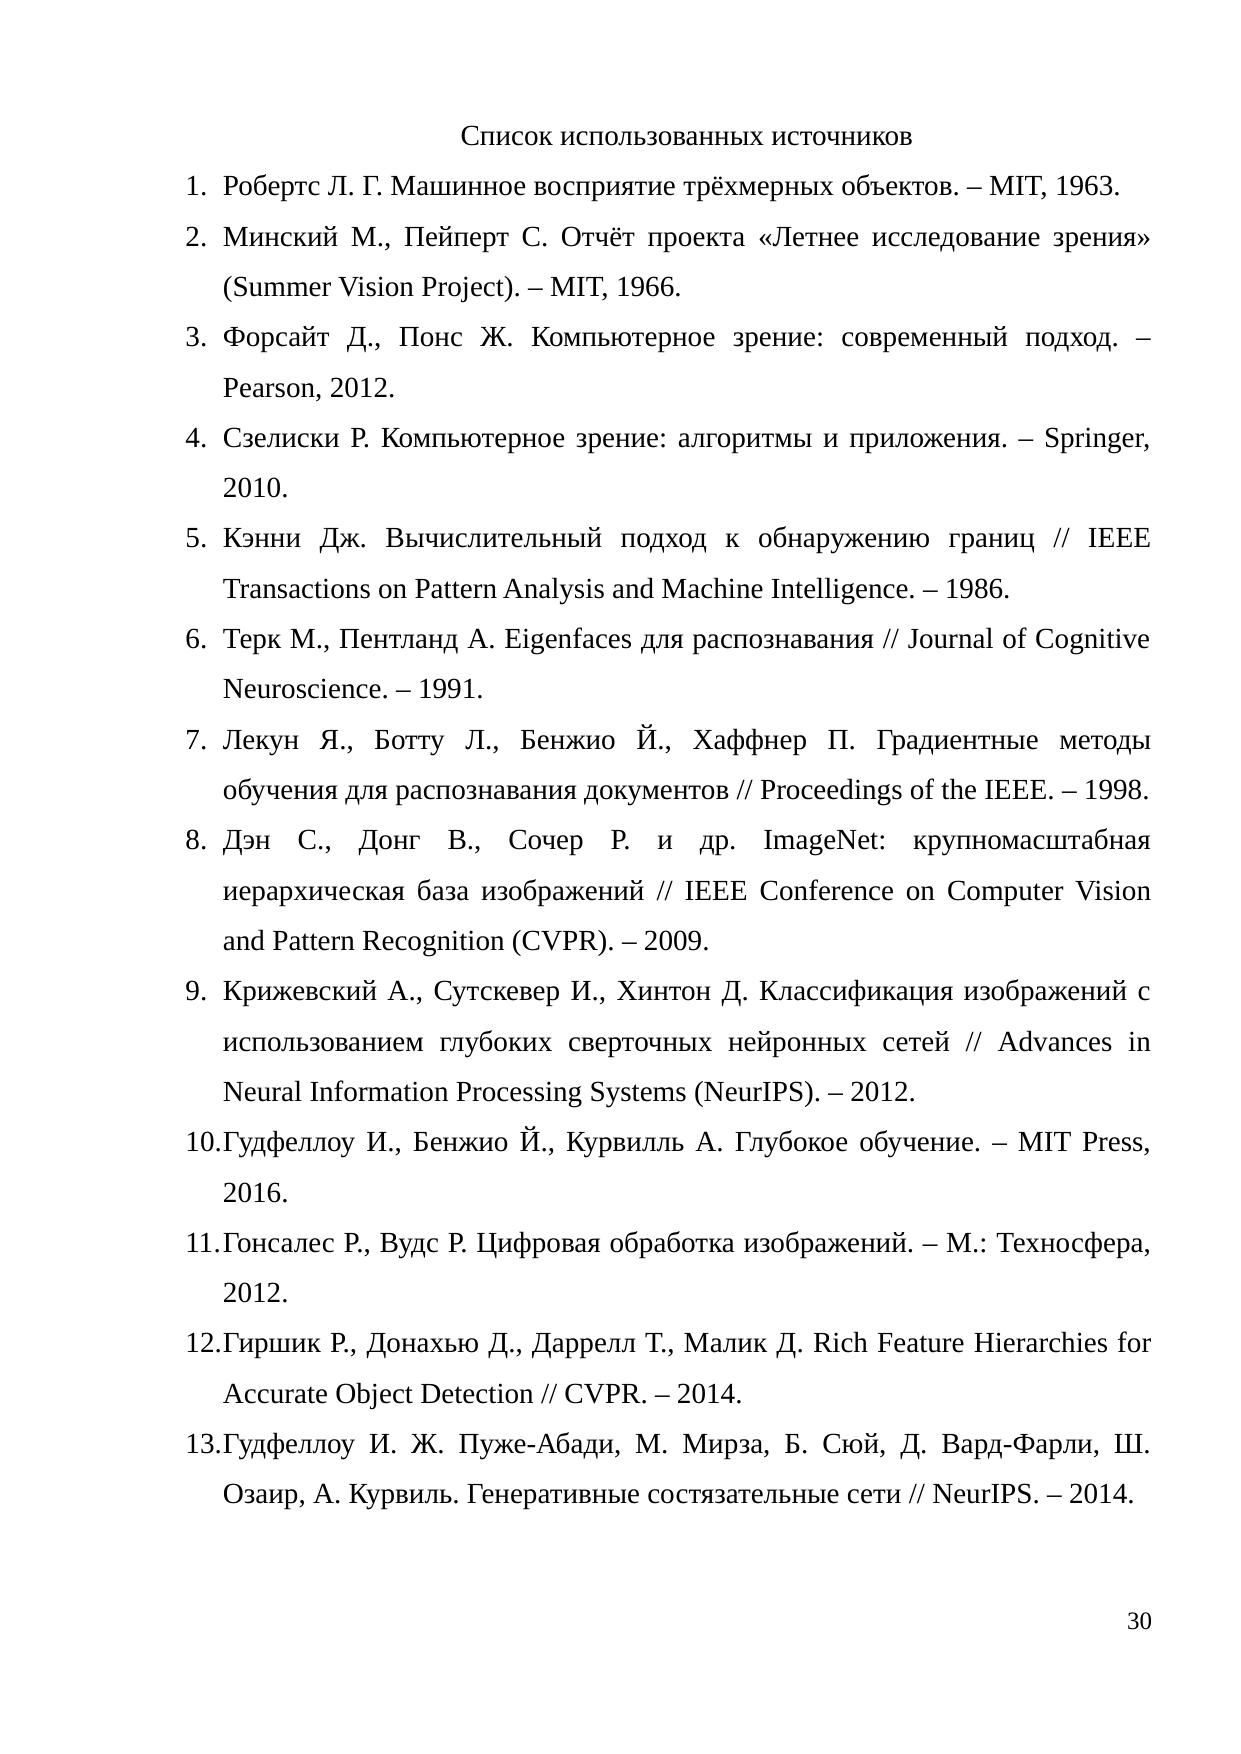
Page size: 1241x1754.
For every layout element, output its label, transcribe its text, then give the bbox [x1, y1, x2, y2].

list Сзелиски Р. Компьютерное зрение: алгоритмы и приложения. – Springer, 2010. [185, 420, 1152, 504]
list Форсайт Д., Понс Ж. Компьютерное зрение: современный подход. – Pearson, 2012. [185, 319, 1152, 403]
list Крижевский А., Сутскевер И., Хинтон Д. Классификация изображений с использованием глубоких сверточных нейронных сетей // Advances in Neural Information Processing Systems (NeurIPS). – 2012. [185, 973, 1152, 1108]
text Список использованных источников [148, 118, 1152, 152]
list Робертс Л. Г. Машинное восприятие трёхмерных объектов. – MIT, 1963. [185, 168, 1152, 202]
list Терк М., Пентланд А. Eigenfaces для распознавания // Journal of Cognitive Neuroscience. – 1991. [185, 621, 1152, 705]
list Гиршик Р., Донахью Д., Даррелл Т., Малик Д. Rich Feature Hierarchies for Accurate Object Detection // CVPR. – 2014. [185, 1326, 1152, 1409]
list Гудфеллоу И., Бенжио Й., Курвилль А. Глубокое обучение. – MIT Press, 2016. [185, 1124, 1152, 1208]
list Кэнни Дж. Вычислительный подход к обнаружению границ // IEEE Transactions on Pattern Analysis and Machine Intelligence. – 1986. [185, 521, 1152, 604]
list Минский М., Пейперт С. Отчёт проекта «Летнее исследование зрения» (Summer Vision Project). – MIT, 1966. [185, 219, 1152, 303]
list Лекун Я., Ботту Л., Бенжио Й., Хаффнер П. Градиентные методы обучения для распознавания документов // Proceedings of the IEEE. – 1998. [185, 722, 1152, 806]
list Гудфеллоу И. Ж. Пуже-Абади, М. Мирза, Б. Сюй, Д. Вард-Фарли, Ш. Озаир, А. Курвиль. Генеративные состязательные сети // NeurIPS. – 2014. [185, 1426, 1152, 1510]
list Дэн С., Донг В., Сочер Р. и др. ImageNet: крупномасштабная иерархическая база изображений // IEEE Conference on Computer Vision and Pattern Recognition (CVPR). – 2009. [185, 822, 1152, 957]
list Гонсалес Р., Вудс Р. Цифровая обработка изображений. – М.: Техносфера, 2012. [185, 1225, 1152, 1309]
